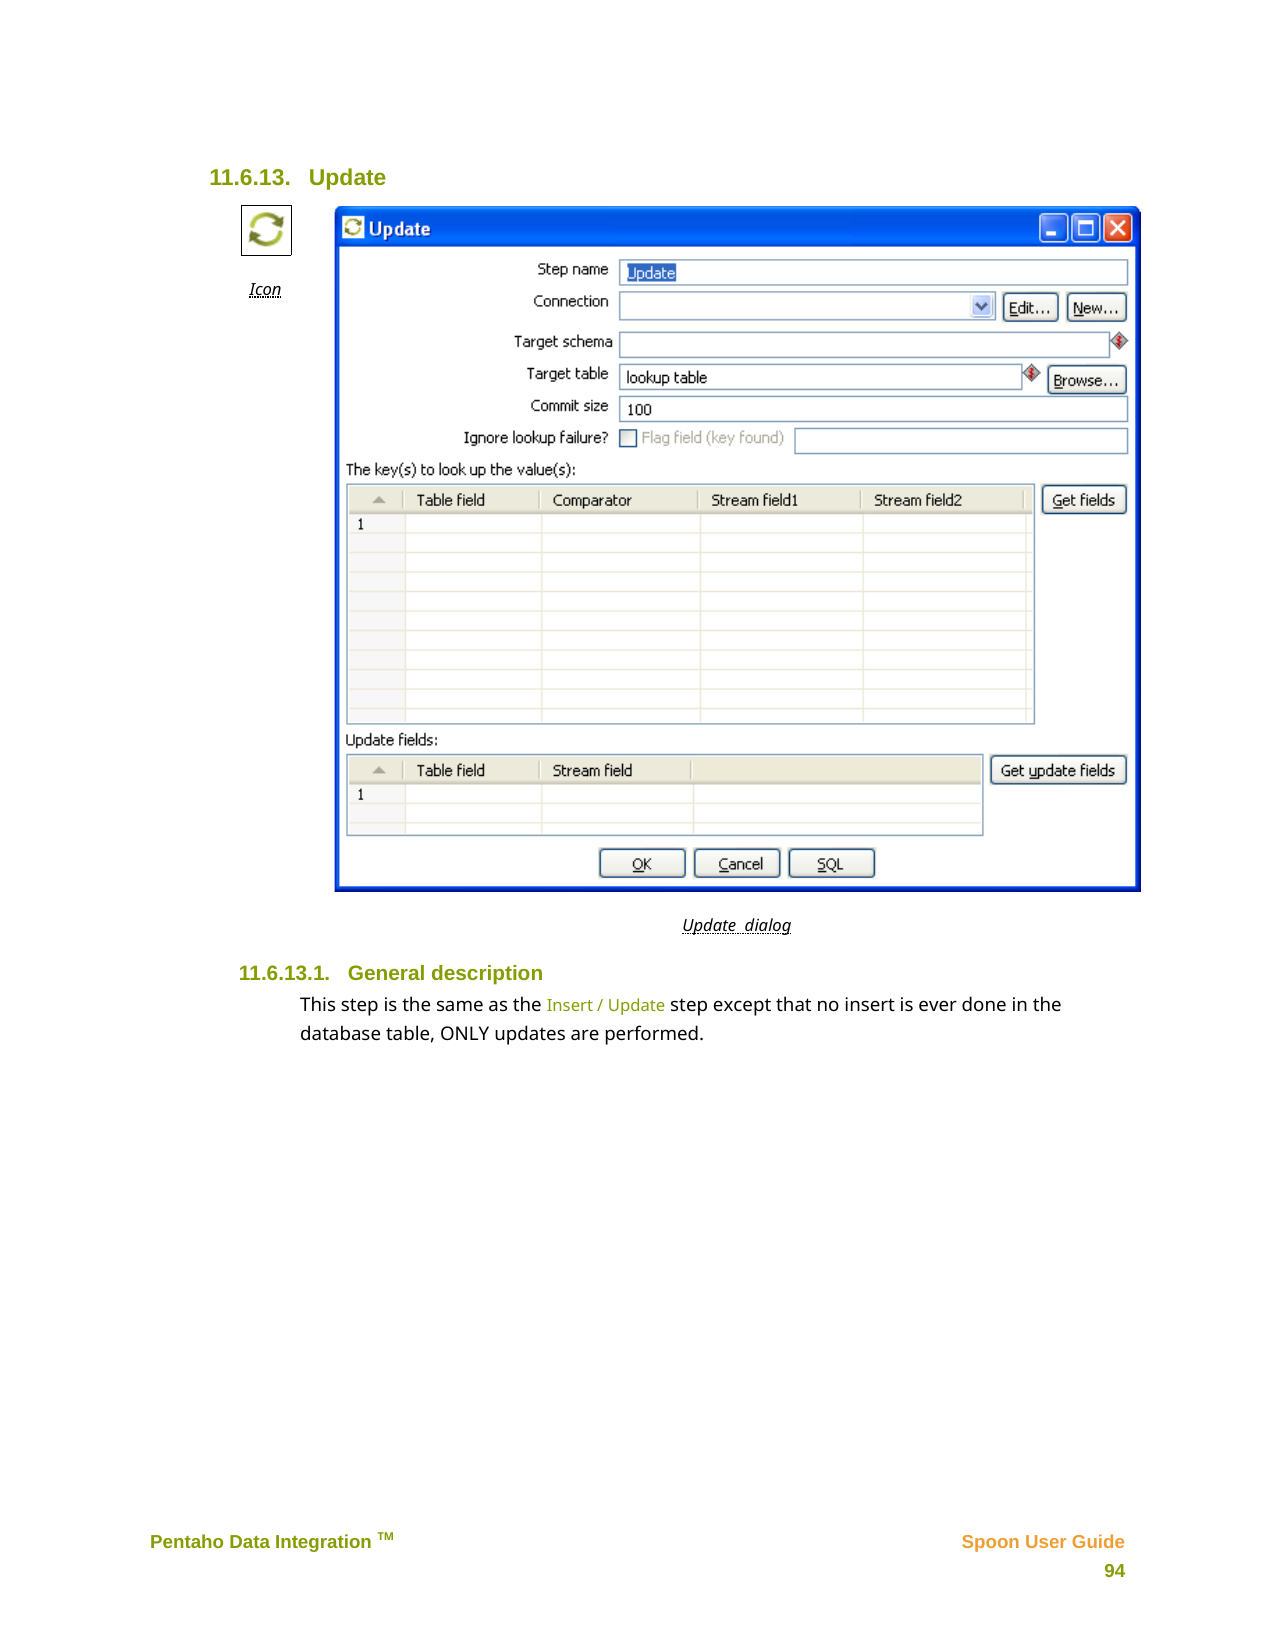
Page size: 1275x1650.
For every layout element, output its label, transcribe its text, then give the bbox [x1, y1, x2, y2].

subtitle General description [239, 952, 1125, 987]
picture [334, 206, 1141, 892]
text This step is the same as the Insert / Update step except that no insert is ever done in the database table, ONLY updates are performed. [300, 988, 1125, 1046]
text Update dialog [334, 914, 1141, 937]
picture [244, 207, 288, 252]
text Icon [240, 277, 292, 300]
subtitle Update [209, 157, 1125, 192]
